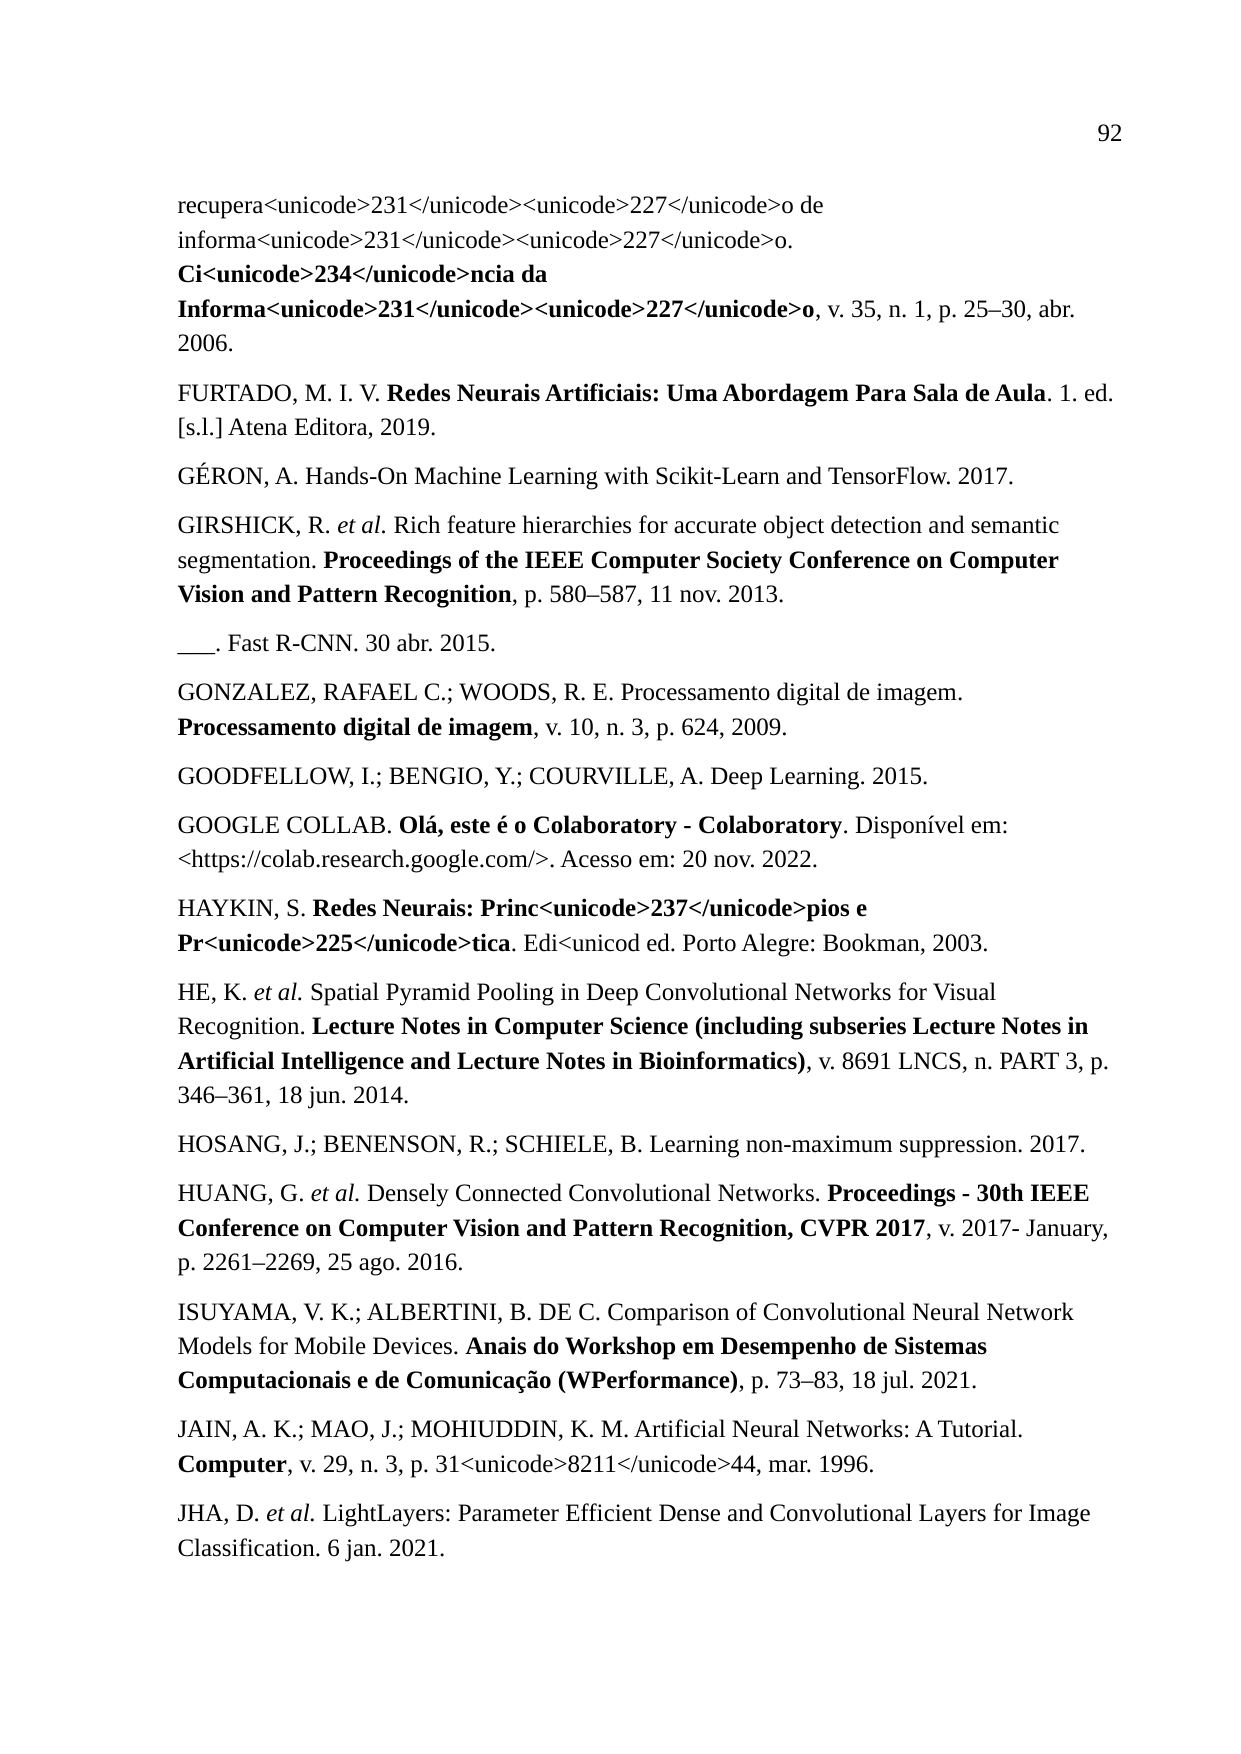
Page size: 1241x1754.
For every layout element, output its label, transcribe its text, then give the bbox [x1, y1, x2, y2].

text HOSANG, J.; BENENSON, R.; SCHIELE, B. Learning non-maximum suppression. 2017. [177, 1129, 1122, 1158]
text ___. Fast R-CNN. 30 abr. 2015. [177, 628, 1122, 657]
text GOODFELLOW, I.; BENGIO, Y.; COURVILLE, A. Deep Learning. 2015. [177, 761, 1122, 789]
text GIRSHICK, R. et al. Rich feature hierarchies for accurate object detection and semantic segmentation. Proceedings of the IEEE Computer Society Conference on Computer Vision and Pattern Recognition, p. 580–587, 11 nov. 2013. [177, 510, 1122, 608]
text JAIN, A. K.; MAO, J.; MOHIUDDIN, K. M. Artificial Neural Networks: A Tutorial. Computer, v. 29, n. 3, p. 31<unicode>8211</unicode>44, mar. 1996. [177, 1414, 1122, 1478]
text ISUYAMA, V. K.; ALBERTINI, B. DE C. Comparison of Convolutional Neural Network Models for Mobile Devices. Anais do Workshop em Desempenho de Sistemas Computacionais e de Comunicação (WPerformance), p. 73–83, 18 jul. 2021. [177, 1297, 1122, 1394]
text GONZALEZ, RAFAEL C.; WOODS, R. E. Processamento digital de imagem. Processamento digital de imagem, v. 10, n. 3, p. 624, 2009. [177, 677, 1122, 741]
text HE, K. et al. Spatial Pyramid Pooling in Deep Convolutional Networks for Visual Recognition. Lecture Notes in Computer Science (including subseries Lecture Notes in Artificial Intelligence and Lecture Notes in Bioinformatics), v. 8691 LNCS, n. PART 3, p. 346–361, 18 jun. 2014. [177, 977, 1122, 1109]
text HUANG, G. et al. Densely Connected Convolutional Networks. Proceedings - 30th IEEE Conference on Computer Vision and Pattern Recognition, CVPR 2017, v. 2017- January, p. 2261–2269, 25 ago. 2016. [177, 1178, 1122, 1276]
text HAYKIN, S. Redes Neurais: Princ<unicode>237</unicode>pios e Pr<unicode>225</unicode>tica. Edi<unicod ed. Porto Alegre: Bookman, 2003. [177, 893, 1122, 957]
text GÉRON, A. Hands-On Machine Learning with Scikit-Learn and TensorFlow. 2017. [177, 461, 1122, 490]
text GOOGLE COLLAB. Olá, este é o Colaboratory - Colaboratory. Disponível em: <https://colab.research.google.com/>. Acesso em: 20 nov. 2022. [177, 810, 1122, 873]
text FURTADO, M. I. V. Redes Neurais Artificiais: Uma Abordagem Para Sala de Aula. 1. ed. [s.l.] Atena Editora, 2019. [177, 378, 1122, 441]
text recupera<unicode>231</unicode><unicode>227</unicode>o de informa<unicode>231</unicode><unicode>227</unicode>o. Ci<unicode>234</unicode>ncia da Informa<unicode>231</unicode><unicode>227</unicode>o, v. 35, n. 1, p. 25–30, abr. 2006. [177, 191, 1122, 357]
text JHA, D. et al. LightLayers: Parameter Efficient Dense and Convolutional Layers for Image Classification. 6 jan. 2021. [177, 1498, 1122, 1561]
